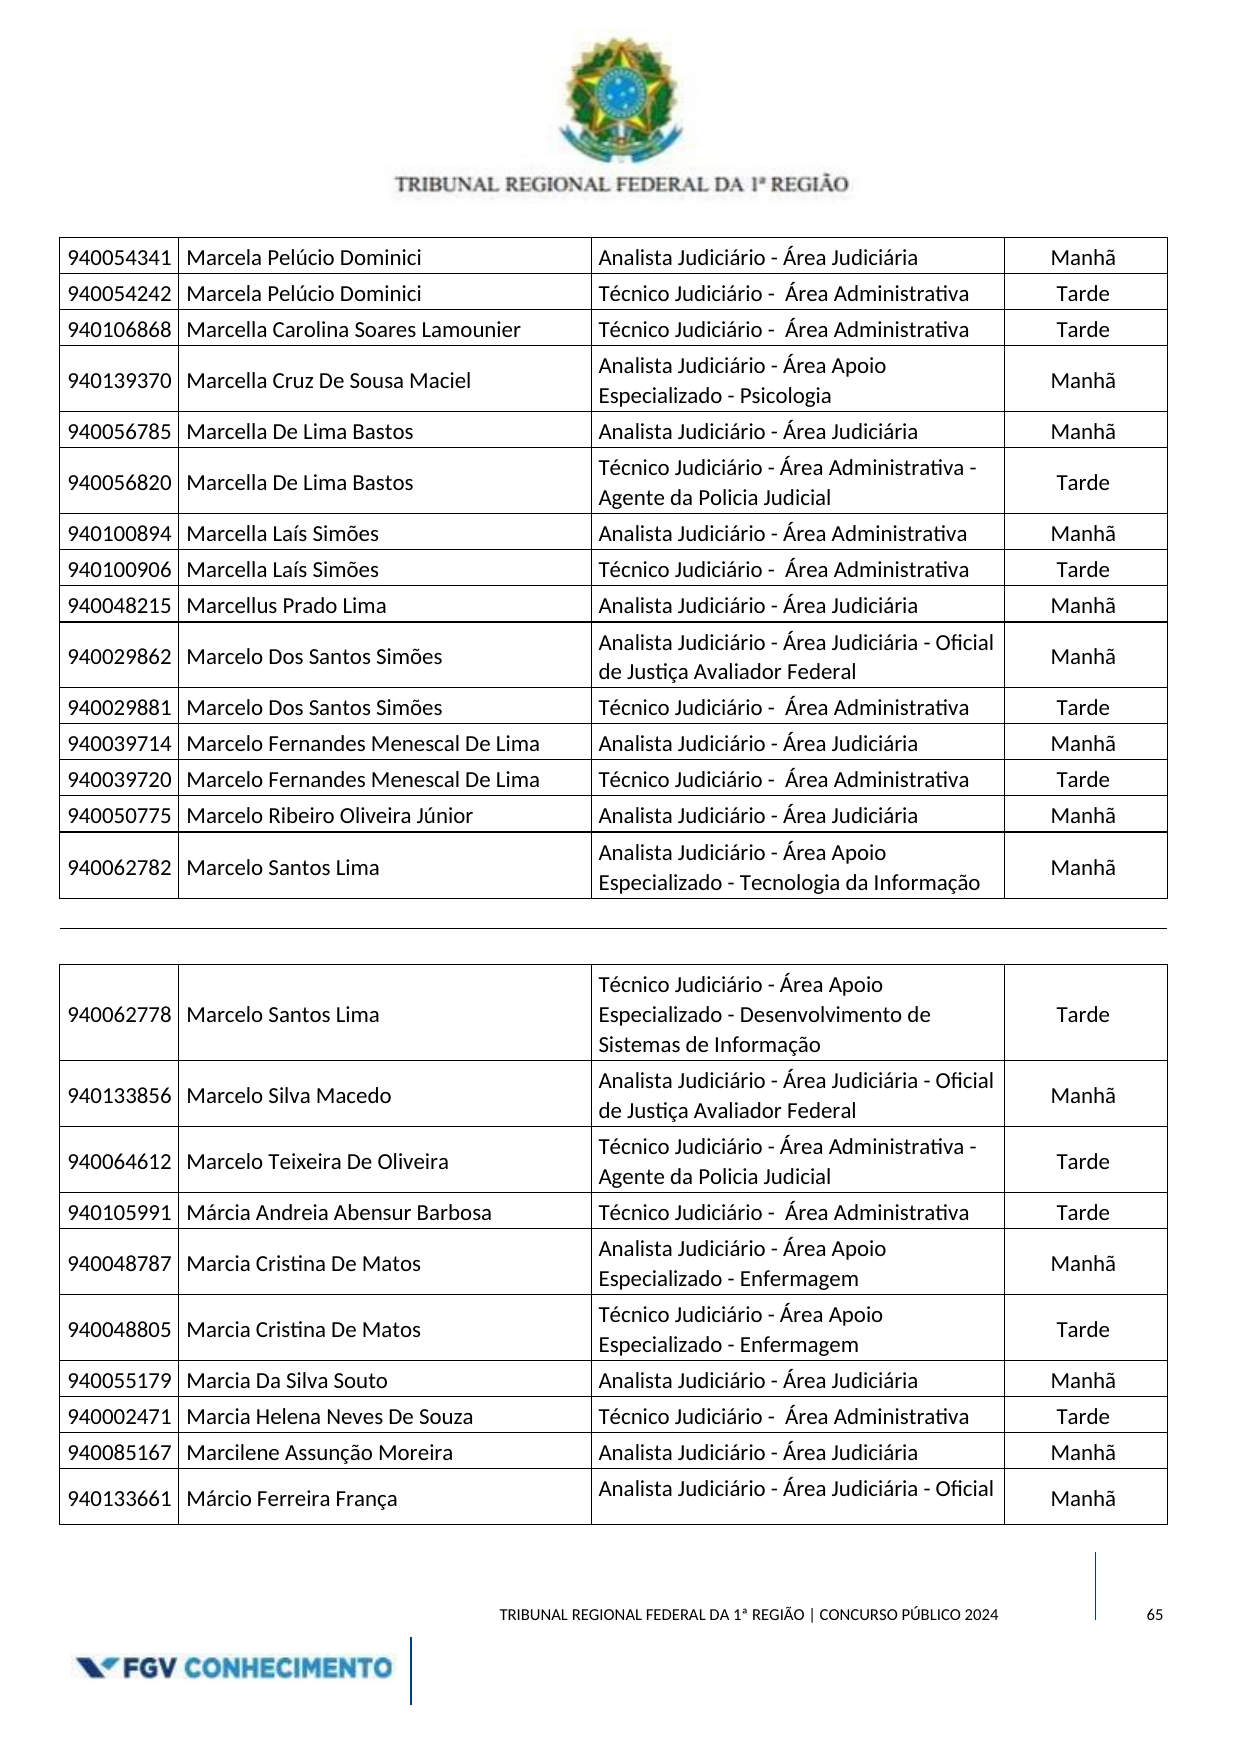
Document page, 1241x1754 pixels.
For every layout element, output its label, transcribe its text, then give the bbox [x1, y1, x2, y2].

table_cell Manhã [1005, 1433, 1167, 1468]
table_cell Analista Judiciário - Área Judiciária [592, 796, 1004, 831]
table_cell Analista Judiciário - Área Judiciária [592, 1361, 1004, 1396]
table_cell 940056820 [60, 448, 178, 513]
table_cell Tarde [1005, 1193, 1167, 1228]
table_cell Marcelo Santos Lima [179, 965, 591, 1060]
table_cell Marcelo Dos Santos Simões [179, 688, 591, 723]
table_cell 940048215 [60, 586, 178, 621]
table_cell Tarde [1005, 274, 1167, 309]
table_cell Tarde [1005, 1295, 1167, 1360]
table_cell Tarde [1005, 1397, 1167, 1432]
table_cell Manhã [1005, 238, 1167, 273]
table_cell Tarde [1005, 688, 1167, 723]
table_cell Técnico Judiciário - Área Administrativa [592, 688, 1004, 723]
table_cell Manhã [1005, 412, 1167, 447]
table_cell Marcelo Fernandes Menescal De Lima [179, 760, 591, 795]
table_cell Marcia Helena Neves De Souza [179, 1397, 591, 1432]
table_cell 940054341 [60, 238, 178, 273]
table_cell 940064612 [60, 1127, 178, 1192]
table_cell Marcia Da Silva Souto [179, 1361, 591, 1396]
table_cell Técnico Judiciário - Área Administrativa [592, 1397, 1004, 1432]
table_cell Marcelo Santos Lima [179, 833, 591, 897]
table_cell Manhã [1005, 1061, 1167, 1126]
table_cell 940100906 [60, 550, 178, 585]
table_cell Márcio Ferreira França [179, 1469, 591, 1524]
table_header Turno de Prova [1005, 929, 1167, 964]
table_cell Marcella Laís Simões [179, 550, 591, 585]
table_cell Marcelo Teixeira De Oliveira [179, 1127, 591, 1192]
table_cell Analista Judiciário - Área Judiciária [592, 1433, 1004, 1468]
table_header Cargo [591, 929, 1004, 964]
table_cell Técnico Judiciário - Área Administrativa [592, 760, 1004, 795]
table_cell 940056785 [60, 412, 178, 447]
table_cell Analista Judiciário - Área Apoio Especializado - Psicologia [592, 346, 1004, 411]
table_cell Marcilene Assunção Moreira [179, 1433, 591, 1468]
table_cell Analista Judiciário - Área Judiciária [592, 238, 1004, 273]
table_cell Tarde [1005, 965, 1167, 1060]
table_cell Técnico Judiciário - Área Administrativa - Agente da Policia Judicial [592, 1127, 1004, 1192]
table_cell 940139370 [60, 346, 178, 411]
table_cell Técnico Judiciário - Área Administrativa [592, 1193, 1004, 1228]
table_cell Manhã [1005, 1469, 1167, 1524]
table_cell Marcela Pelúcio Dominici [179, 238, 591, 273]
table_header Inscrição Nome [60, 929, 591, 964]
table_cell Marcia Cristina De Matos [179, 1229, 591, 1294]
table_cell Analista Judiciário - Área Administrativa [592, 514, 1004, 549]
table_cell Marcelo Silva Macedo [179, 1061, 591, 1126]
table_cell Analista Judiciário - Área Apoio Especializado - Enfermagem [592, 1229, 1004, 1294]
table_cell Técnico Judiciário - Área Administrativa [592, 550, 1004, 585]
table_cell Analista Judiciário - Área Judiciária [592, 586, 1004, 621]
table_cell Analista Judiciário - Área Judiciária - Oficial [592, 1469, 1004, 1524]
table_cell Marcellus Prado Lima [179, 586, 591, 621]
table_cell Analista Judiciário - Área Apoio Especializado - Tecnologia da Informação [592, 833, 1004, 897]
table_cell Manhã [1005, 514, 1167, 549]
table_cell Técnico Judiciário - Área Administrativa [592, 274, 1004, 309]
table_cell 940002471 [60, 1397, 178, 1432]
table_cell 940039720 [60, 760, 178, 795]
table_cell Técnico Judiciário - Área Apoio Especializado - Desenvolvimento de Sistemas de Informação [592, 965, 1004, 1060]
table_cell 940100894 [60, 514, 178, 549]
table_cell Márcia Andreia Abensur Barbosa [179, 1193, 591, 1228]
table_cell Analista Judiciário - Área Judiciária - Oficial de Justiça Avaliador Federal [592, 1061, 1004, 1126]
table_cell Manhã [1005, 1361, 1167, 1396]
table_cell Tarde [1005, 760, 1167, 795]
table_cell Manhã [1005, 346, 1167, 411]
table_cell Analista Judiciário - Área Judiciária [592, 412, 1004, 447]
table_cell Marcella Cruz De Sousa Maciel [179, 346, 591, 411]
table_cell Técnico Judiciário - Área Administrativa [592, 310, 1004, 345]
table_cell Tarde [1005, 310, 1167, 345]
table_cell Manhã [1005, 623, 1167, 687]
table_cell Tarde [1005, 448, 1167, 513]
table_cell 940048787 [60, 1229, 178, 1294]
table_cell Manhã [1005, 1229, 1167, 1294]
table_cell Técnico Judiciário - Área Apoio Especializado - Enfermagem [592, 1295, 1004, 1360]
table_cell Analista Judiciário - Área Judiciária [592, 724, 1004, 759]
table_cell Manhã [1005, 586, 1167, 621]
table_cell Marcelo Dos Santos Simões [179, 623, 591, 687]
table_cell 940054242 [60, 274, 178, 309]
table_cell Analista Judiciário - Área Judiciária - Oficial de Justiça Avaliador Federal [592, 623, 1004, 687]
table_cell 940029881 [60, 688, 178, 723]
table_cell Tarde [1005, 550, 1167, 585]
table_cell Manhã [1005, 724, 1167, 759]
table_cell 940055179 [60, 1361, 178, 1396]
table_cell 940105991 [60, 1193, 178, 1228]
table_cell Marcia Cristina De Matos [179, 1295, 591, 1360]
table_cell Marcela Pelúcio Dominici [179, 274, 591, 309]
table_cell Manhã [1005, 833, 1167, 897]
table_cell Marcella Carolina Soares Lamounier [179, 310, 591, 345]
table_cell 940062778 [60, 965, 178, 1060]
table_cell 940039714 [60, 724, 178, 759]
table_cell 940133856 [60, 1061, 178, 1126]
table_cell Manhã [1005, 796, 1167, 831]
table_cell 940062782 [60, 833, 178, 897]
table_cell Técnico Judiciário - Área Administrativa - Agente da Policia Judicial [592, 448, 1004, 513]
table_cell 940050775 [60, 796, 178, 831]
table_cell Marcella De Lima Bastos [179, 448, 591, 513]
table_cell Marcella De Lima Bastos [179, 412, 591, 447]
table_cell Marcella Laís Simões [179, 514, 591, 549]
table_cell 940048805 [60, 1295, 178, 1360]
table_cell 940106868 [60, 310, 178, 345]
table_cell 940029862 [60, 623, 178, 687]
table_cell Tarde [1005, 1127, 1167, 1192]
table_cell 940133661 [60, 1469, 178, 1524]
table_cell Marcelo Ribeiro Oliveira Júnior [179, 796, 591, 831]
table_cell Marcelo Fernandes Menescal De Lima [179, 724, 591, 759]
table_cell 940085167 [60, 1433, 178, 1468]
